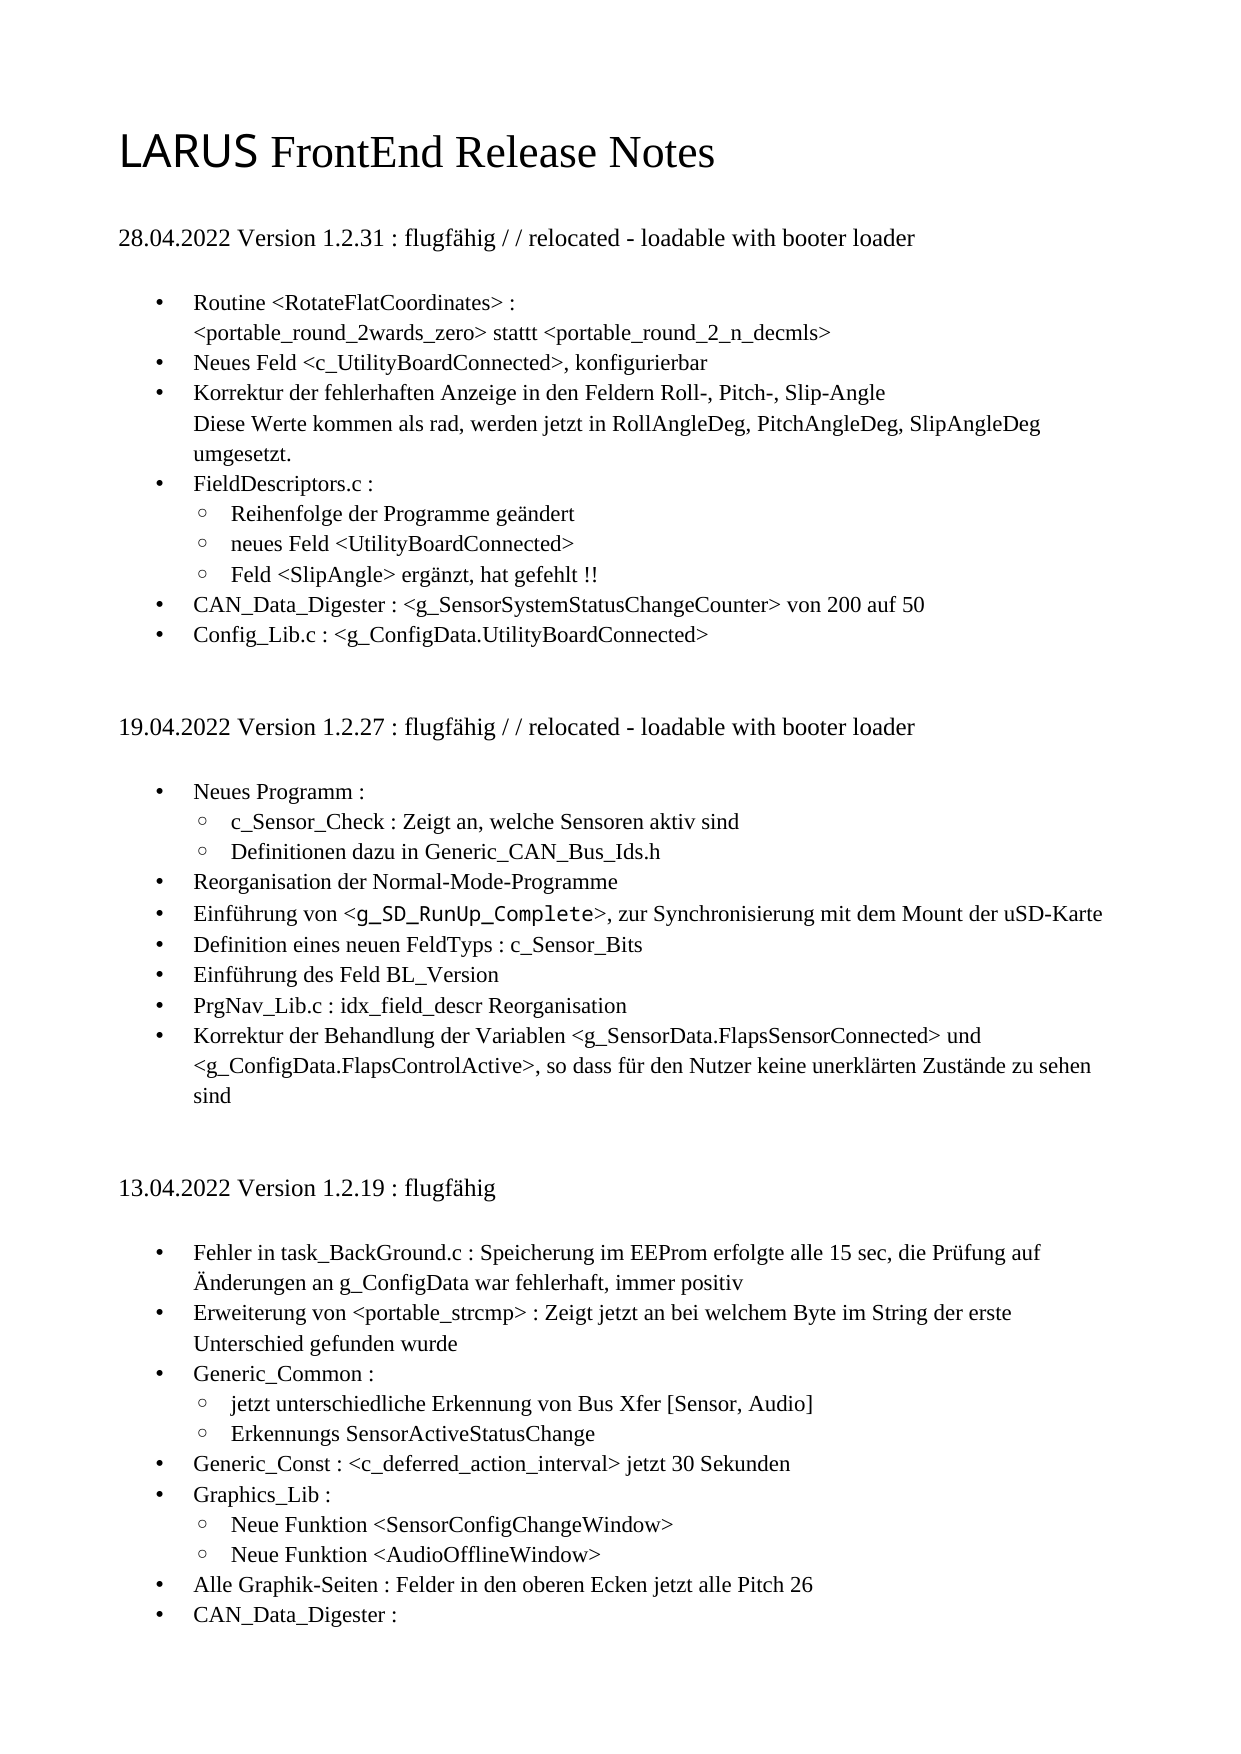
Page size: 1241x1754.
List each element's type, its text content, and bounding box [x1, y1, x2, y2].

list Erweiterung von <portable_strcmp> : Zeigt jetzt an bei welchem Byte im String der erste Unterschied gefunden wurde [156, 1299, 1122, 1356]
list PrgNav_Lib.c : idx_field_descr Reorganisation [156, 992, 1122, 1018]
list Neue Funktion <AudioOfflineWindow> [193, 1541, 1122, 1567]
list CAN_Data_Digester : <g_SensorSystemStatusChangeCounter> von 200 auf 50 [156, 591, 1122, 617]
text LARUS FrontEnd Release Notes [118, 118, 1122, 181]
list Reihenfolge der Programme geändert [193, 500, 1122, 527]
list Erkennungs SensorActiveStatusChange [193, 1420, 1122, 1447]
list Neues Feld <c_UtilityBoardConnected>, konfigurierbar [156, 349, 1122, 376]
list Feld <SlipAngle> ergänzt, hat gefehlt !! [193, 561, 1122, 587]
list Generic_Common : [156, 1360, 1122, 1386]
list Config_Lib.c : <g_ConfigData.UtilityBoardConnected> [156, 621, 1122, 647]
list Alle Graphik-Seiten : Felder in den oberen Ecken jetzt alle Pitch 26 [156, 1571, 1122, 1598]
list Definitionen dazu in Generic_CAN_Bus_Ids.h [193, 838, 1122, 864]
text 19.04.2022 Version 1.2.27 : flugfähig / / relocated - loadable with booter loader [118, 712, 1122, 741]
list Neue Funktion <SensorConfigChangeWindow> [193, 1511, 1122, 1537]
list Einführung von <g_SD_RunUp_Complete>, zur Synchronisierung mit dem Mount der uSD-Karte [156, 899, 1122, 927]
list Neues Programm : [156, 778, 1122, 804]
text 28.04.2022 Version 1.2.31 : flugfähig / / relocated - loadable with booter loader [118, 223, 1122, 252]
list Definition eines neuen FeldTyps : c_Sensor_Bits [156, 931, 1122, 958]
list FieldDescriptors.c : [156, 470, 1122, 496]
list Einführung des Feld BL_Version [156, 961, 1122, 988]
list Generic_Const : <c_deferred_action_interval> jetzt 30 Sekunden [156, 1450, 1122, 1477]
list Fehler in task_BackGround.c : Speicherung im EEProm erfolgte alle 15 sec, die Prüfung auf Änderungen an g_ConfigData war fehlerhaft, immer positiv [156, 1239, 1122, 1296]
list c_Sensor_Check : Zeigt an, welche Sensoren aktiv sind [193, 808, 1122, 834]
list CAN_Data_Digester : [156, 1601, 1122, 1628]
list Reorganisation der Normal-Mode-Programme [156, 868, 1122, 895]
list Korrektur der fehlerhaften Anzeige in den Feldern Roll-, Pitch-, Slip-Angle Diese Werte kommen als rad, werden jetzt in RollAngleDeg, PitchAngleDeg, SlipAngleDeg umgesetzt. [156, 379, 1122, 466]
list neues Feld <UtilityBoardConnected> [193, 531, 1122, 557]
list Graphics_Lib : [156, 1481, 1122, 1507]
list Routine <RotateFlatCoordinates> : <portable_round_2wards_zero> stattt <portable_round_2_n_decmls> [156, 289, 1122, 345]
list jetzt unterschiedliche Erkennung von Bus Xfer [Sensor, Audio] [193, 1390, 1122, 1416]
text 13.04.2022 Version 1.2.19 : flugfähig [118, 1173, 1122, 1202]
list Korrektur der Behandlung der Variablen <g_SensorData.FlapsSensorConnected> und <g_ConfigData.FlapsControlActive>, so dass für den Nutzer keine unerklärten Zustände zu sehen sind [156, 1022, 1122, 1109]
